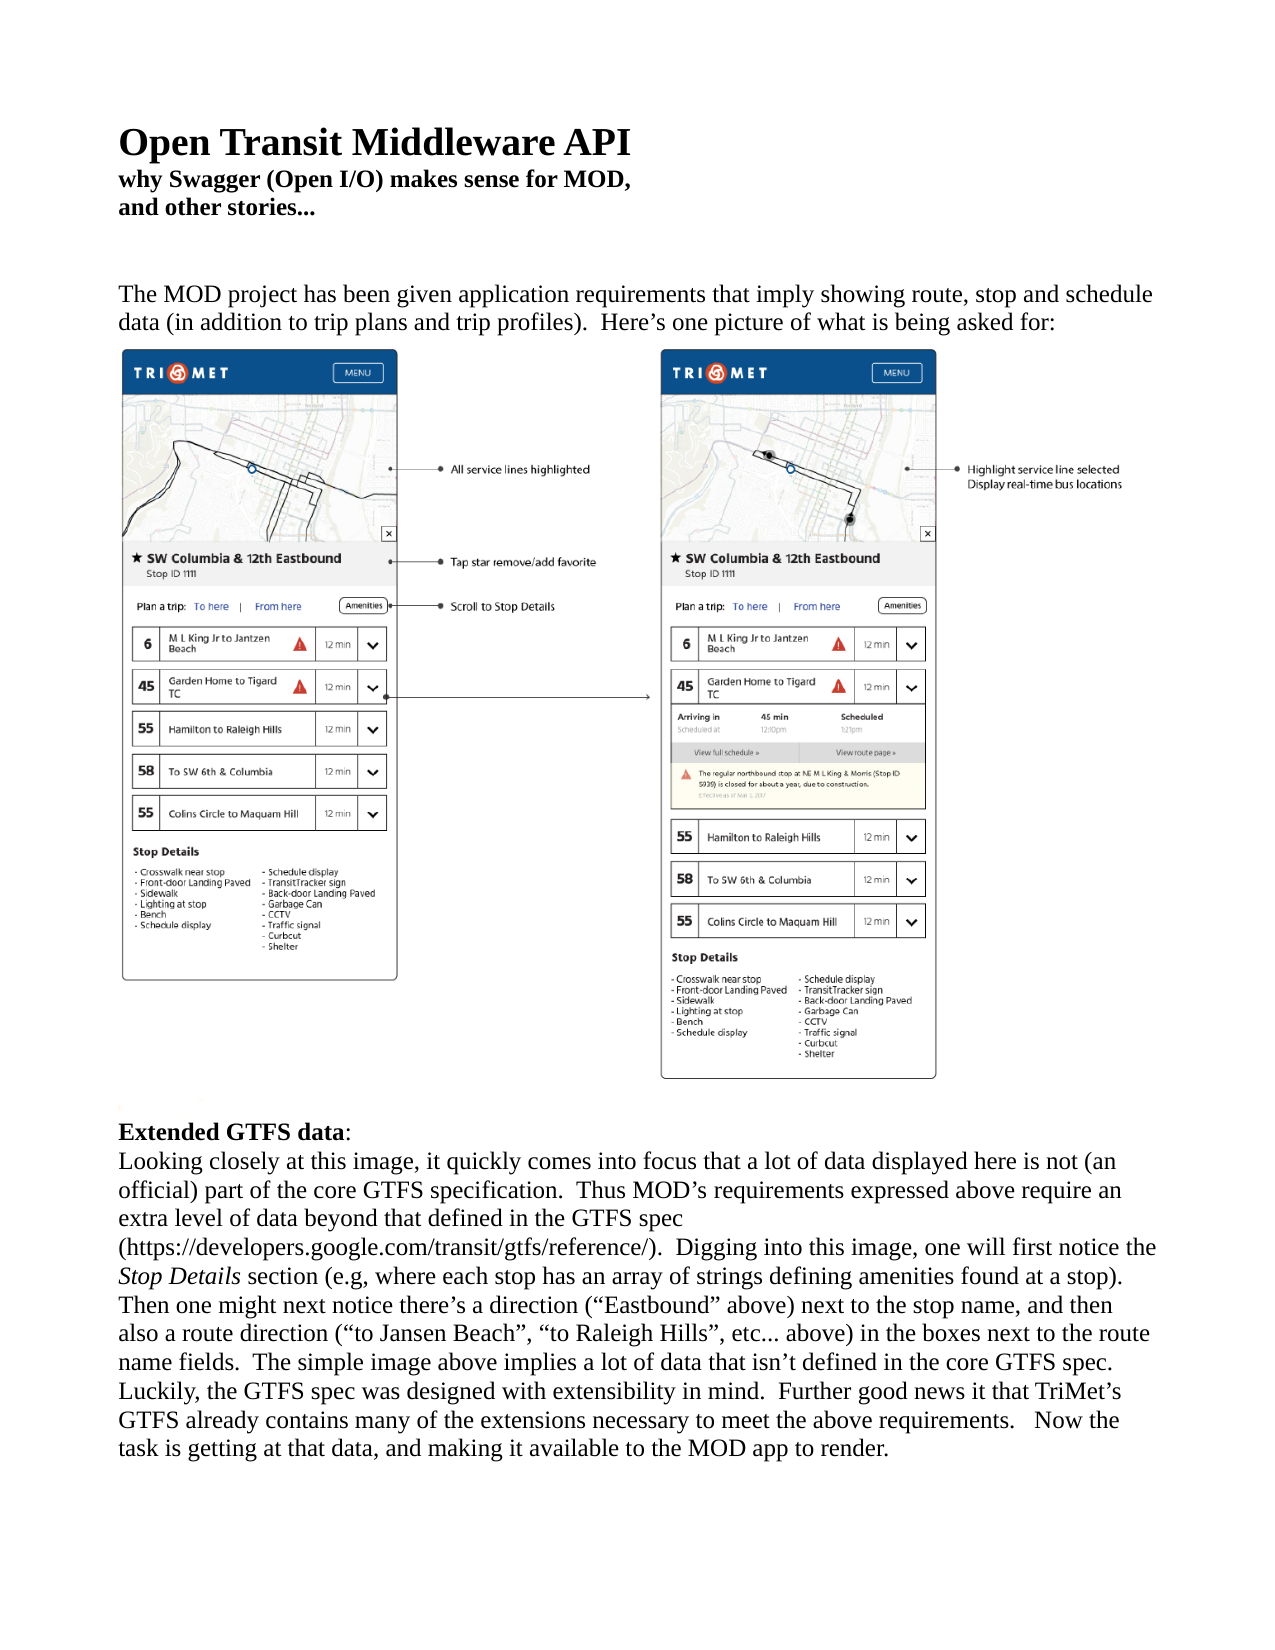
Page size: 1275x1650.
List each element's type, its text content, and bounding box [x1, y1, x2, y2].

text Open Transit Middleware API [118, 118, 1157, 164]
text Extended GTFS data: [118, 1118, 1157, 1146]
picture [118, 336, 1157, 1118]
text why Swagger (Open I/O) makes sense for MOD, [118, 164, 1157, 192]
text The MOD project has been given application requirements that imply showing route, stop and schedule data (in addition to trip plans and trip profiles). Here’s one picture of what is being asked for: [118, 279, 1157, 336]
text Looking closely at this image, it quickly comes into focus that a lot of data displayed here is not (an official) part of the core GTFS specification. Thus MOD’s requirements expressed above require an extra level of data beyond that defined in the GTFS spec (https://developers.google.com/transit/gtfs/reference/). Digging into this image, one will first notice the Stop Details section (e.g, where each stop has an array of strings defining amenities found at a stop). Then one might next notice there’s a direction (“Eastbound” above) next to the stop name, and then also a route direction (“to Jansen Beach”, “to Raleigh Hills”, etc... above) in the boxes next to the route name fields. The simple image above implies a lot of data that isn’t defined in the core GTFS spec. Luckily, the GTFS spec was designed with extensibility in mind. Further good news it that TriMet’s GTFS already contains many of the extensions necessary to meet the above requirements. Now the task is getting at that data, and making it available to the MOD app to render. [118, 1146, 1157, 1462]
text and other stories... [118, 192, 1157, 221]
